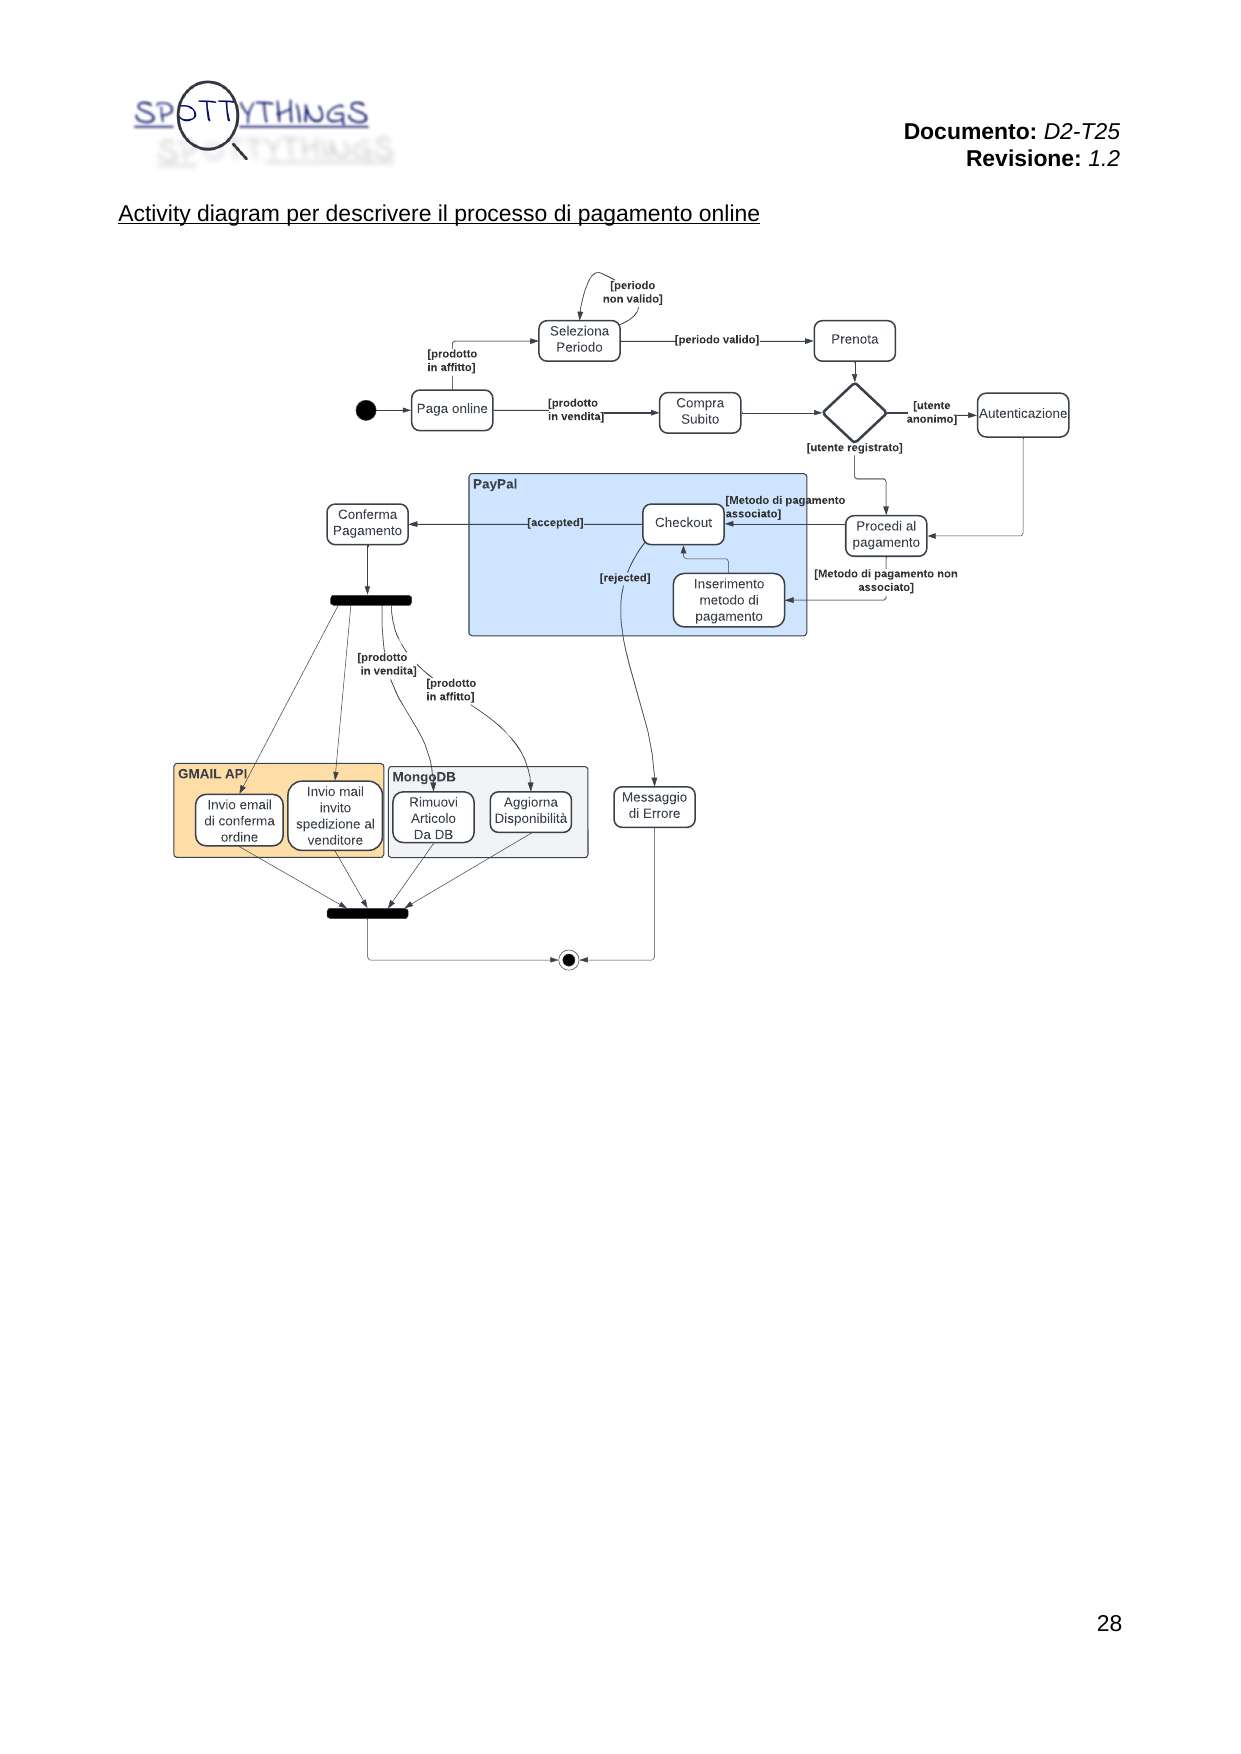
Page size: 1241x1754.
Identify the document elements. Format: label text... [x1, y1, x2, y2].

picture [123, 73, 399, 187]
text Activity diagram per descrivere il processo di pagamento online [118, 200, 1122, 227]
